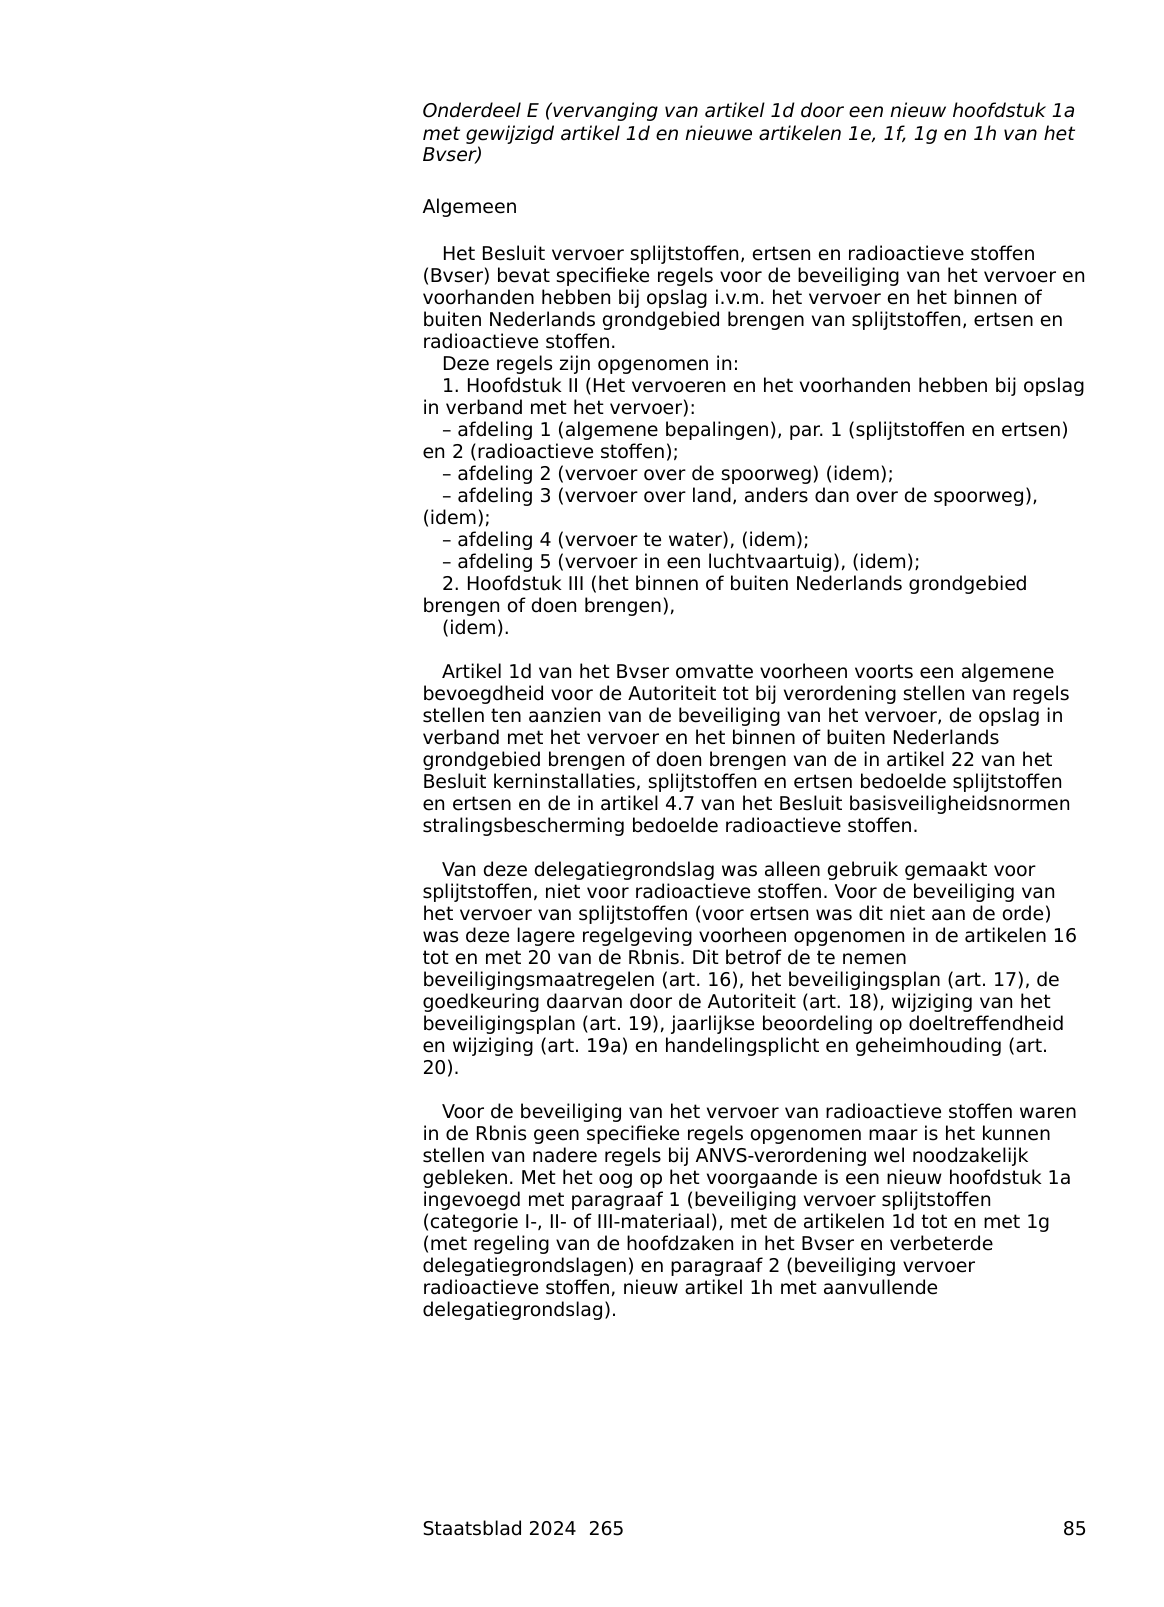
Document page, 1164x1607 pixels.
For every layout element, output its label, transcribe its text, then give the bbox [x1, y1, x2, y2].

text (idem). [422, 617, 1087, 639]
text – afdeling 2 (vervoer over de spoorweg) (idem); [422, 463, 1087, 485]
text – afdeling 4 (vervoer te water), (idem); [422, 529, 1087, 551]
text Voor de beveiliging van het vervoer van radioactieve stoffen waren in de Rbnis geen specifieke regels opgenomen maar is het kunnen stellen van nadere regels bij ANVS-verordening wel noodzakelijk gebleken. Met het oog op het voorgaande is een nieuw hoofdstuk 1a ingevoegd met paragraaf 1 (beveiliging vervoer splijtstoffen (categorie I-, II- of III-materiaal), met de artikelen 1d tot en met 1g (met regeling van de hoofdzaken in het Bvser en verbeterde delegatiegrondslagen) en paragraaf 2 (beveiliging vervoer radioactieve stoffen, nieuw artikel 1h met aanvullende delegatiegrondslag). [422, 1101, 1087, 1321]
text 2. Hoofdstuk III (het binnen of buiten Nederlands grondgebied brengen of doen brengen), [422, 573, 1087, 617]
subtitle Onderdeel E (vervanging van artikel 1d door een nieuw hoofdstuk 1a met gewijzigd artikel 1d en nieuwe artikelen 1e, 1f, 1g en 1h van het Bvser) [422, 100, 1087, 166]
text 1. Hoofdstuk II (Het vervoeren en het voorhanden hebben bij opslag in verband met het vervoer): [422, 375, 1087, 419]
text Van deze delegatiegrondslag was alleen gebruik gemaakt voor splijtstoffen, niet voor radioactieve stoffen. Voor de beveiliging van het vervoer van splijtstoffen (voor ertsen was dit niet aan de orde) was deze lagere regelgeving voorheen opgenomen in de artikelen 16 tot en met 20 van de Rbnis. Dit betrof de te nemen beveiligingsmaatregelen (art. 16), het beveiligingsplan (art. 17), de goedkeuring daarvan door de Autoriteit (art. 18), wijziging van het beveiligingsplan (art. 19), jaarlijkse beoordeling op doeltreffendheid en wijziging (art. 19a) en handelingsplicht en geheimhouding (art. 20). [422, 859, 1087, 1079]
text Artikel 1d van het Bvser omvatte voorheen voorts een algemene bevoegdheid voor de Autoriteit tot bij verordening stellen van regels stellen ten aanzien van de beveiliging van het vervoer, de opslag in verband met het vervoer en het binnen of buiten Nederlands grondgebied brengen of doen brengen van de in artikel 22 van het Besluit kerninstallaties, splijtstoffen en ertsen bedoelde splijtstoffen en ertsen en de in artikel 4.7 van het Besluit basisveiligheidsnormen stralingsbescherming bedoelde radioactieve stoffen. [422, 661, 1087, 837]
text – afdeling 3 (vervoer over land, anders dan over de spoorweg), (idem); [422, 485, 1087, 529]
text Het Besluit vervoer splijtstoffen, ertsen en radioactieve stoffen (Bvser) bevat specifieke regels voor de beveiliging van het vervoer en voorhanden hebben bij opslag i.v.m. het vervoer en het binnen of buiten Nederlands grondgebied brengen van splijtstoffen, ertsen en radioactieve stoffen. [422, 243, 1087, 353]
text Deze regels zijn opgenomen in: [422, 353, 1087, 375]
text – afdeling 5 (vervoer in een luchtvaartuig), (idem); [422, 551, 1087, 573]
subtitle Algemeen [422, 196, 1087, 218]
text – afdeling 1 (algemene bepalingen), par. 1 (splijtstoffen en ertsen) en 2 (radioactieve stoffen); [422, 419, 1087, 463]
